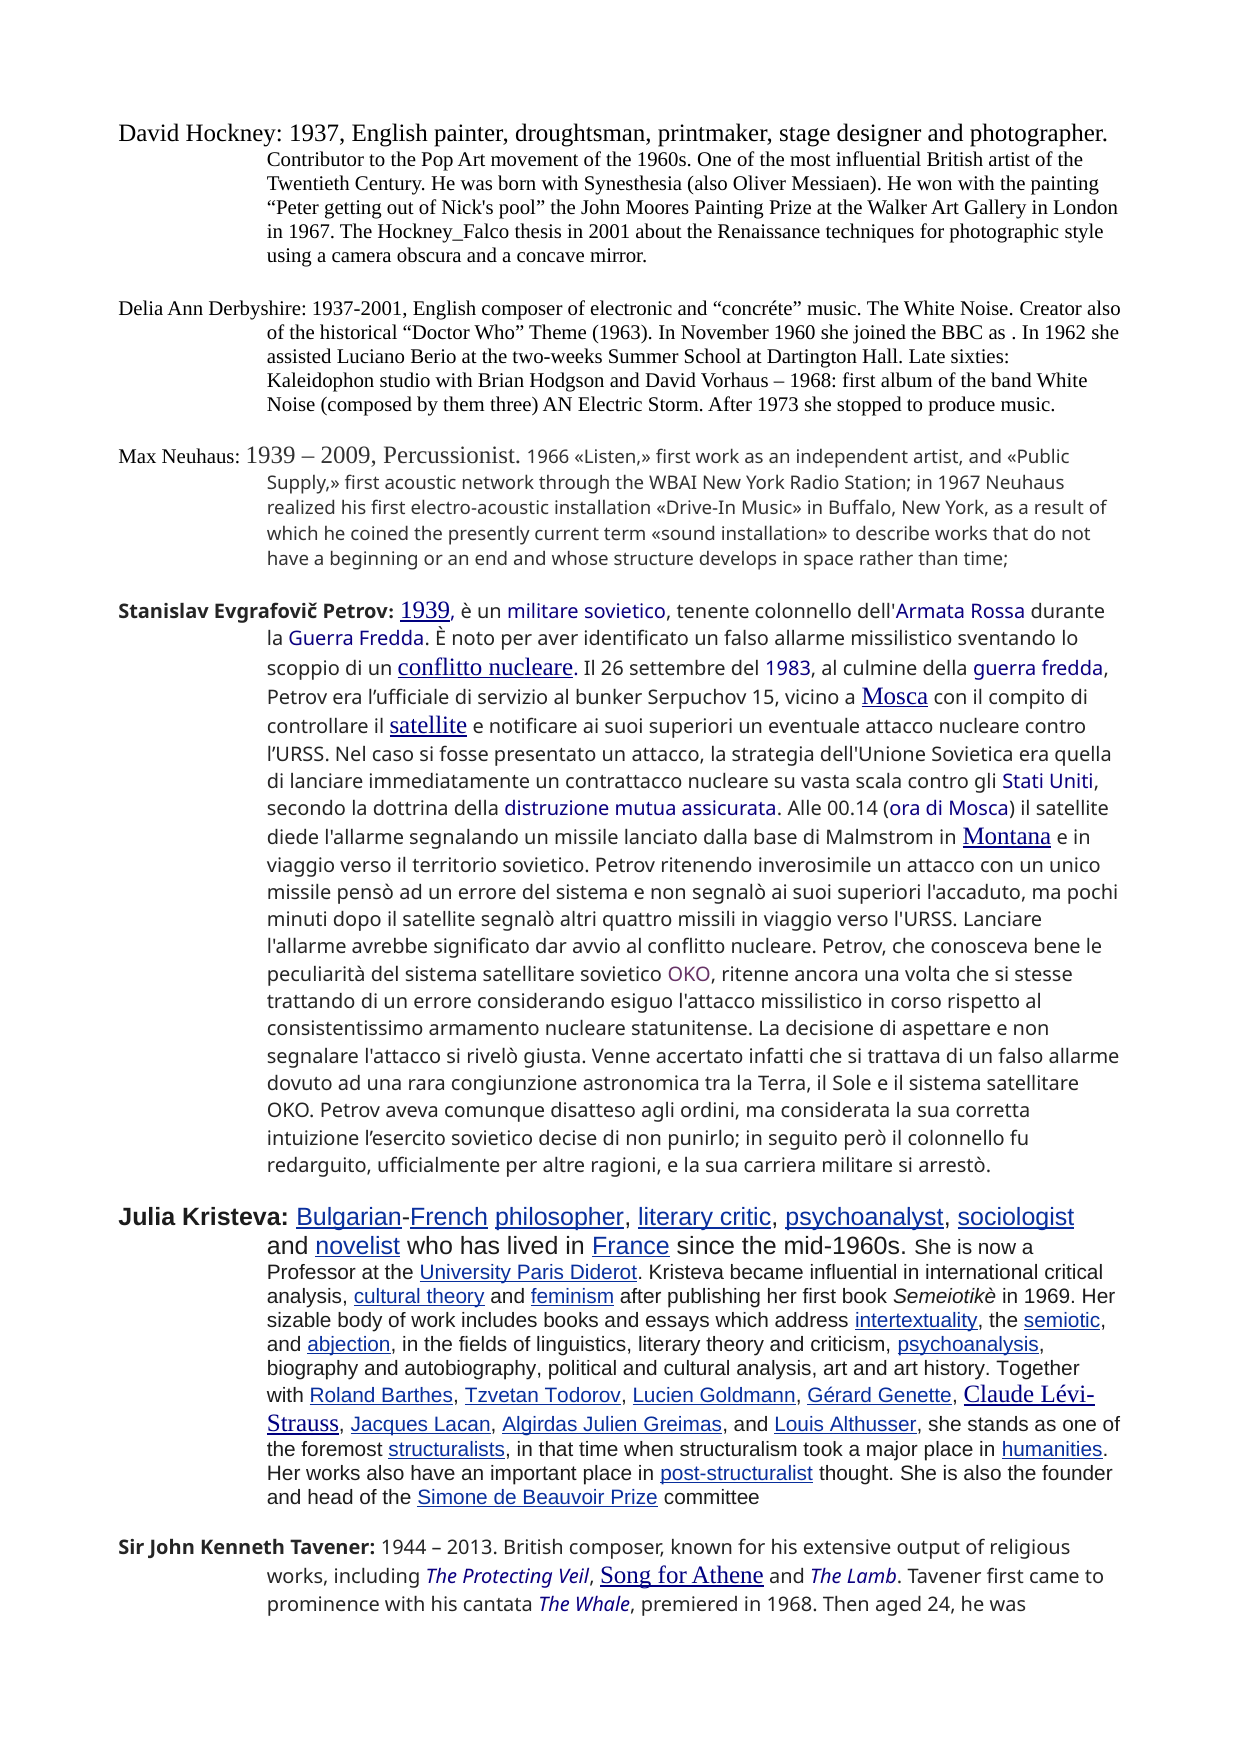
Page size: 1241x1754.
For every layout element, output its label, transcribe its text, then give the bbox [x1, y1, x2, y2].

text Sir John Kenneth Tavener: 1944 – 2013. British composer, known for his extensive output of religious works, including The Protecting Veil, Song for Athene and The Lamb. Tavener first came to prominence with his cantata The Whale, premiered in 1968. Then aged 24, he was [118, 1533, 1122, 1617]
text Delia Ann Derbyshire: 1937-2001, English composer of electronic and “concréte” music. The White Noise. Creator also of the historical “Doctor Who” Theme (1963). In November 1960 she joined the BBC as . In 1962 she assisted Luciano Berio at the two-weeks Summer School at Dartington Hall. Late sixties: Kaleidophon studio with Brian Hodgson and David Vorhaus – 1968: first album of the band White Noise (composed by them three) AN Electric Storm. After 1973 she stopped to produce music. [118, 296, 1122, 416]
text Stanislav Evgrafovič Petrov: 1939, è un militare sovietico, tenente colonnello dell'Armata Rossa durante la Guerra Fredda. È noto per aver identificato un falso allarme missilistico sventando lo scoppio di un conflitto nucleare. Il 26 settembre del 1983, al culmine della guerra fredda, Petrov era l’ufficiale di servizio al bunker Serpuchov 15, vicino a Mosca con il compito di controllare il satellite e notificare ai suoi superiori un eventuale attacco nucleare contro l’URSS. Nel caso si fosse presentato un attacco, la strategia dell'Unione Sovietica era quella di lanciare immediatamente un contrattacco nucleare su vasta scala contro gli Stati Uniti, secondo la dottrina della distruzione mutua assicurata. Alle 00.14 (ora di Mosca) il satellite diede l'allarme segnalando un missile lanciato dalla base di Malmstrom in Montana e in viaggio verso il territorio sovietico. Petrov ritenendo inverosimile un attacco con un unico missile pensò ad un errore del sistema e non segnalò ai suoi superiori l'accaduto, ma pochi minuti dopo il satellite segnalò altri quattro missili in viaggio verso l'URSS. Lanciare l'allarme avrebbe significato dar avvio al conflitto nucleare. Petrov, che conosceva bene le peculiarità del sistema satellitare sovietico OKO, ritenne ancora una volta che si stesse trattando di un errore considerando esiguo l'attacco missilistico in corso rispetto al consistentissimo armamento nucleare statunitense. La decisione di aspettare e non segnalare l'attacco si rivelò giusta. Venne accertato infatti che si trattava di un falso allarme dovuto ad una rara congiunzione astronomica tra la Terra, il Sole e il sistema satellitare OKO. Petrov aveva comunque disatteso agli ordini, ma considerata la sua corretta intuizione l’esercito sovietico decise di non punirlo; in seguito però il colonnello fu redarguito, ufficialmente per altre ragioni, e la sua carriera militare si arrestò. [118, 595, 1122, 1178]
text David Hockney: 1937, English painter, droughtsman, printmaker, stage designer and photographer. Contributor to the Pop Art movement of the 1960s. One of the most influential British artist of the Twentieth Century. He was born with Synesthesia (also Oliver Messiaen). He won with the painting “Peter getting out of Nick's pool” the John Moores Painting Prize at the Walker Art Gallery in London in 1967. The Hockney_Falco thesis in 2001 about the Renaissance techniques for photographic style using a camera obscura and a concave mirror. [118, 118, 1122, 267]
text Max Neuhaus: 1939 – 2009, Percussionist. 1966 «Listen,» first work as an independent artist, and «Public Supply,» first acoustic network through the WBAI New York Radio Station; in 1967 Neuhaus realized his first electro-acoustic installation «Drive-In Music» in Buffalo, New York, as a result of which he coined the presently current term «sound installation» to describe works that do not have a beginning or an end and whose structure develops in space rather than time; [118, 440, 1122, 571]
text Julia Kristeva: Bulgarian-French philosopher, literary critic, psychoanalyst, sociologist and novelist who has lived in France since the mid-1960s. She is now a Professor at the University Paris Diderot. Kristeva became influential in international critical analysis, cultural theory and feminism after publishing her first book Semeiotikè in 1969. Her sizable body of work includes books and essays which address intertextuality, the semiotic, and abjection, in the fields of linguistics, literary theory and criticism, psychoanalysis, biography and autobiography, political and cultural analysis, art and art history. Together with Roland Barthes, Tzvetan Todorov, Lucien Goldmann, Gérard Genette, Claude Lévi-Strauss, Jacques Lacan, Algirdas Julien Greimas, and Louis Althusser, she stands as one of the foremost structuralists, in that time when structuralism took a major place in humanities. Her works also have an important place in post-structuralist thought. She is also the founder and head of the Simone de Beauvoir Prize committee [118, 1202, 1122, 1509]
